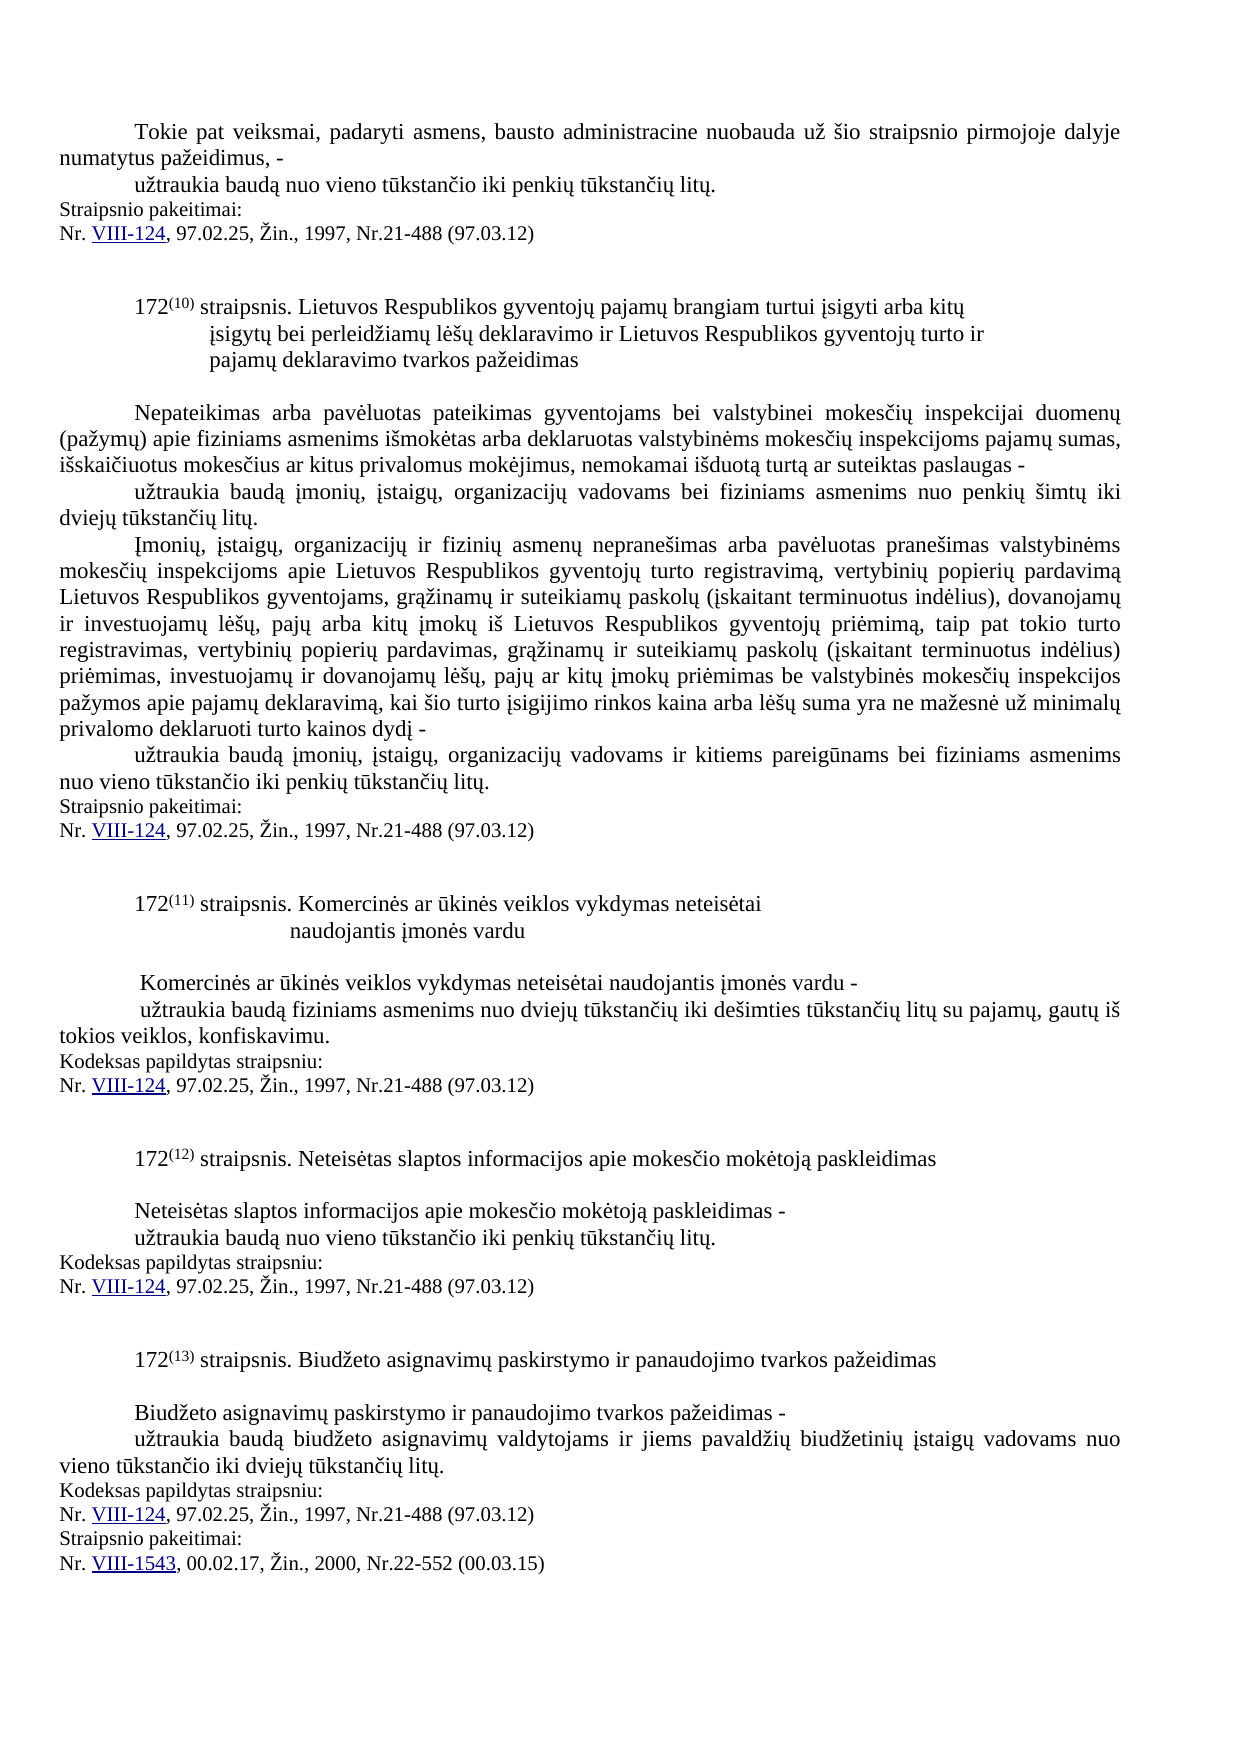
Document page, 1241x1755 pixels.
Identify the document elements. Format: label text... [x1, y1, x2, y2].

text užtraukia baudą įmonių, įstaigų, organizacijų vadovams ir kitiems pareigūnams bei fiziniams asmenims nuo vieno tūkstančio iki penkių tūkstančių litų. [59, 741, 1122, 794]
text Įmonių, įstaigų, organizacijų ir fizinių asmenų nepranešimas arba pavėluotas pranešimas valstybinėms mokesčių inspekcijoms apie Lietuvos Respublikos gyventojų turto registravimą, vertybinių popierių pardavimą Lietuvos Respublikos gyventojams, grąžinamų ir suteikiamų paskolų (įskaitant terminuotus indėlius), dovanojamų ir investuojamų lėšų, pajų arba kitų įmokų iš Lietuvos Respublikos gyventojų priėmimą, taip pat tokio turto registravimas, vertybinių popierių pardavimas, grąžinamų ir suteikiamų paskolų (įskaitant terminuotus indėlius) priėmimas, investuojamų ir dovanojamų lėšų, pajų ar kitų įmokų priėmimas be valstybinės mokesčių inspekcijos pažymos apie pajamų deklaravimą, kai šio turto įsigijimo rinkos kaina arba lėšų suma yra ne mažesnė už minimalų privalomo deklaruoti turto kainos dydį - [59, 531, 1122, 741]
text Biudžeto asignavimų paskirstymo ir panaudojimo tvarkos pažeidimas - [59, 1399, 1122, 1426]
text Nr. VIII-124, 97.02.25, Žin., 1997, Nr.21-488 (97.03.12) [59, 1274, 1122, 1298]
text Nr. VIII-124, 97.02.25, Žin., 1997, Nr.21-488 (97.03.12) [59, 1073, 1122, 1097]
text Kodeksas papildytas straipsniu: [59, 1478, 1122, 1502]
text pajamų deklaravimo tvarkos pažeidimas [209, 346, 1122, 372]
text Komercinės ar ūkinės veiklos vykdymas neteisėtai naudojantis įmonės vardu - [59, 969, 1122, 996]
text Nepateikimas arba pavėluotas pateikimas gyventojams bei valstybinei mokesčių inspekcijai duomenų (pažymų) apie fiziniams asmenims išmokėtas arba deklaruotas valstybinėms mokesčių inspekcijoms pajamų sumas, išskaičiuotus mokesčius ar kitus privalomus mokėjimus, nemokamai išduotą turtą ar suteiktas paslaugas - [59, 399, 1122, 478]
text užtraukia baudą nuo vieno tūkstančio iki penkių tūkstančių litų. [59, 1224, 1122, 1250]
text užtraukia baudą nuo vieno tūkstančio iki penkių tūkstančių litų. [59, 171, 1122, 197]
text Straipsnio pakeitimai: [59, 794, 1122, 818]
text Nr. VIII-124, 97.02.25, Žin., 1997, Nr.21-488 (97.03.12) [59, 221, 1122, 245]
text užtraukia baudą fiziniams asmenims nuo dviejų tūkstančių iki dešimties tūkstančių litų su pajamų, gautų iš tokios veiklos, konfiskavimu. [59, 996, 1122, 1048]
text naudojantis įmonės vardu [59, 917, 1122, 943]
text 172(13) straipsnis. Biudžeto asignavimų paskirstymo ir panaudojimo tvarkos pažeidimas [134, 1346, 1122, 1373]
text Kodeksas papildytas straipsniu: [59, 1048, 1122, 1073]
text Nr. VIII-124, 97.02.25, Žin., 1997, Nr.21-488 (97.03.12) [59, 818, 1122, 842]
text Nr. VIII-1543, 00.02.17, Žin., 2000, Nr.22-552 (00.03.15) [59, 1550, 1122, 1574]
text Straipsnio pakeitimai: [59, 1526, 1122, 1550]
text užtraukia baudą įmonių, įstaigų, organizacijų vadovams bei fiziniams asmenims nuo penkių šimtų iki dviejų tūkstančių litų. [59, 478, 1122, 531]
text 172(10) straipsnis. Lietuvos Respublikos gyventojų pajamų brangiam turtui įsigyti arba kitų [59, 293, 1122, 320]
text užtraukia baudą biudžeto asignavimų valdytojams ir jiems pavaldžių biudžetinių įstaigų vadovams nuo vieno tūkstančio iki dviejų tūkstančių litų. [59, 1426, 1122, 1478]
text Neteisėtas slaptos informacijos apie mokesčio mokėtoją paskleidimas - [59, 1197, 1122, 1224]
text Tokie pat veiksmai, padaryti asmens, bausto administracine nuobauda už šio straipsnio pirmojoje dalyje numatytus pažeidimus, - [59, 118, 1122, 171]
text Kodeksas papildytas straipsniu: [59, 1250, 1122, 1274]
text įsigytų bei perleidžiamų lėšų deklaravimo ir Lietuvos Respublikos gyventojų turto ir [134, 320, 1122, 346]
text Straipsnio pakeitimai: [59, 197, 1122, 221]
text 172(11) straipsnis. Komercinės ar ūkinės veiklos vykdymas neteisėtai [59, 890, 1122, 917]
text Nr. VIII-124, 97.02.25, Žin., 1997, Nr.21-488 (97.03.12) [59, 1502, 1122, 1526]
text 172(12) straipsnis. Neteisėtas slaptos informacijos apie mokesčio mokėtoją paskleidimas [59, 1145, 1122, 1171]
